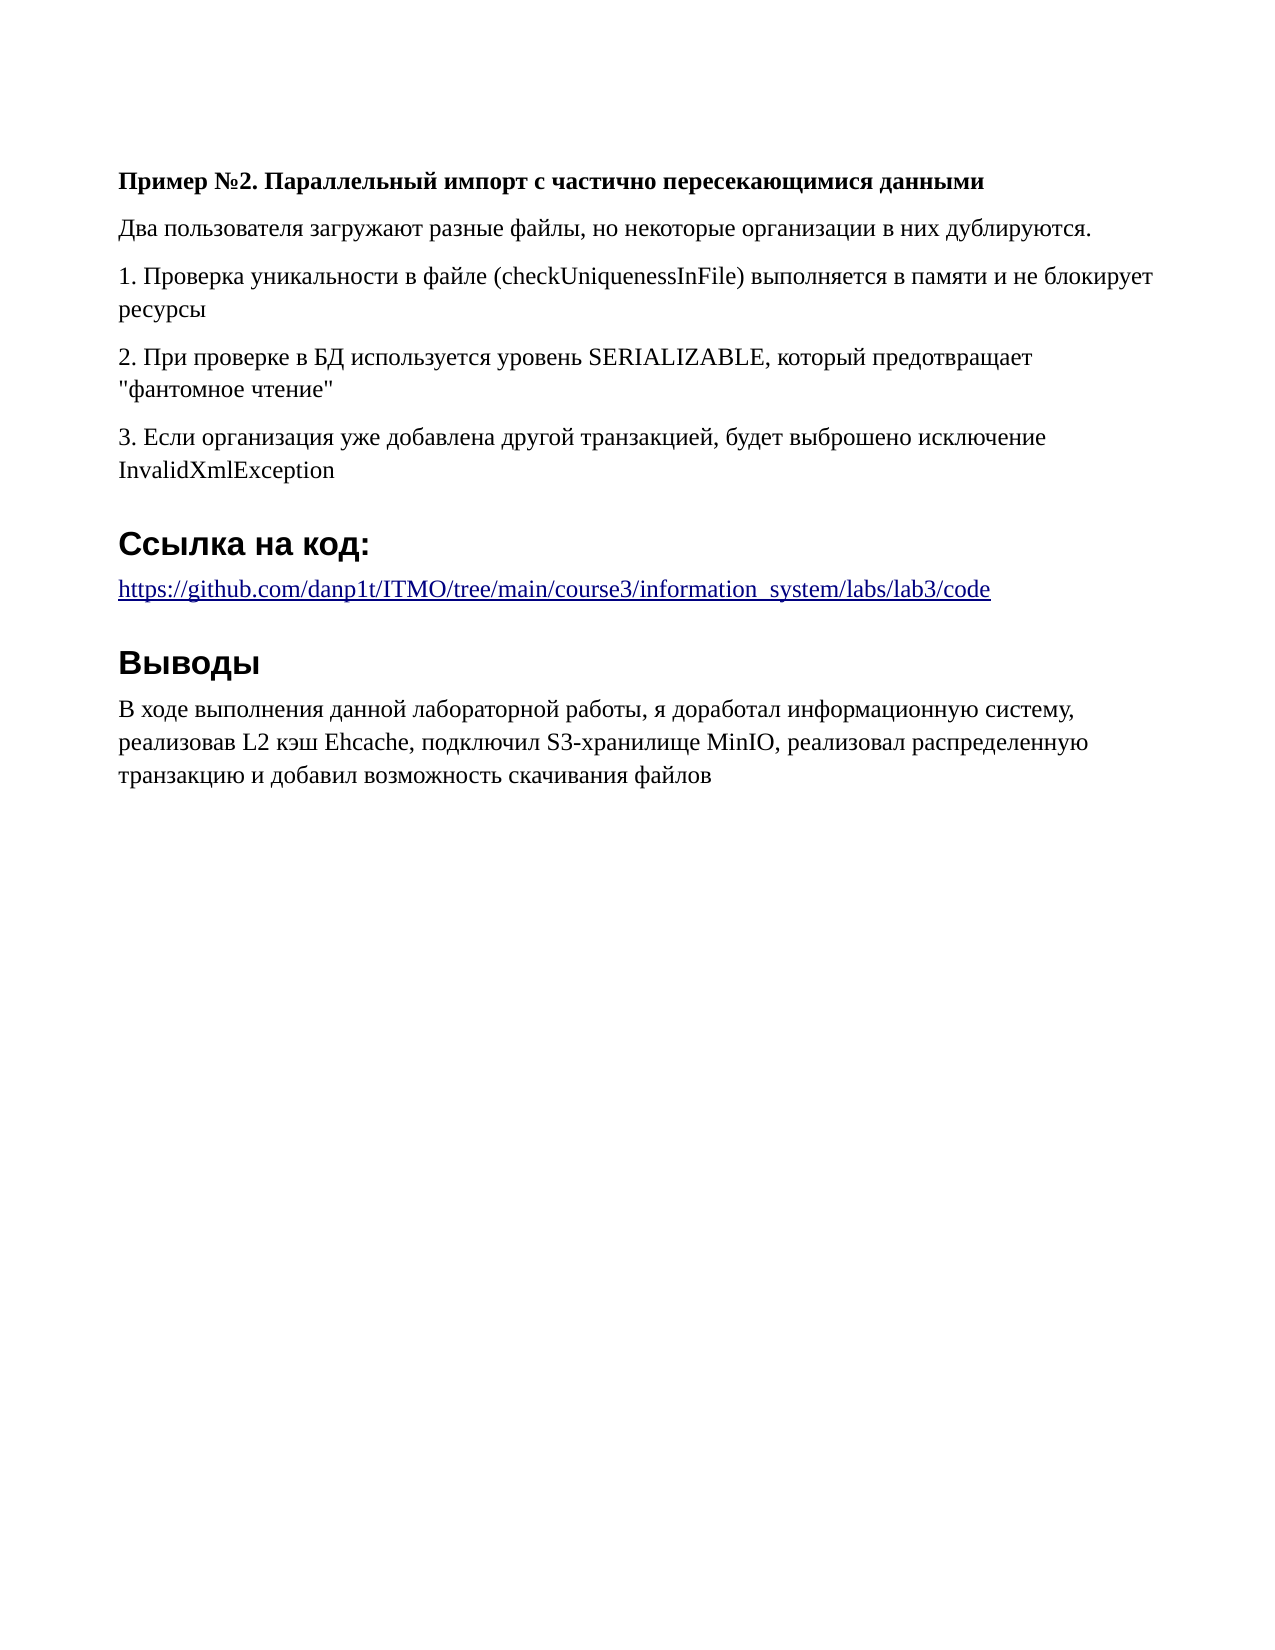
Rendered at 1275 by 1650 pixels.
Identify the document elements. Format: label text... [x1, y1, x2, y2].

subtitle Выводы [118, 643, 1157, 681]
subtitle Ссылка на код: [118, 524, 1157, 562]
text 3. Если организация уже добавлена другой транзакцией, будет выброшено исключение InvalidXmlException [118, 422, 1157, 484]
text https://github.com/danp1t/ITMO/tree/main/course3/information_system/labs/lab3/code [118, 574, 1157, 603]
text В ходе выполнения данной лабораторной работы, я доработал информационную систему, реализовав L2 кэш Ehcache, подключил S3-хранилище MinIO, реализовал распределенную транзакцию и добавил возможность скачивания файлов [118, 694, 1157, 789]
text Пример №2. Параллельный импорт с частично пересекающимися данными [118, 166, 1157, 194]
text 1. Проверка уникальности в файле (checkUniquenessInFile) выполняется в памяти и не блокирует ресурсы [118, 261, 1157, 323]
text Два пользователя загружают разные файлы, но некоторые организации в них дублируются. [118, 213, 1157, 242]
text 2. При проверке в БД используется уровень SERIALIZABLE, который предотвращает "фантомное чтение" [118, 342, 1157, 403]
